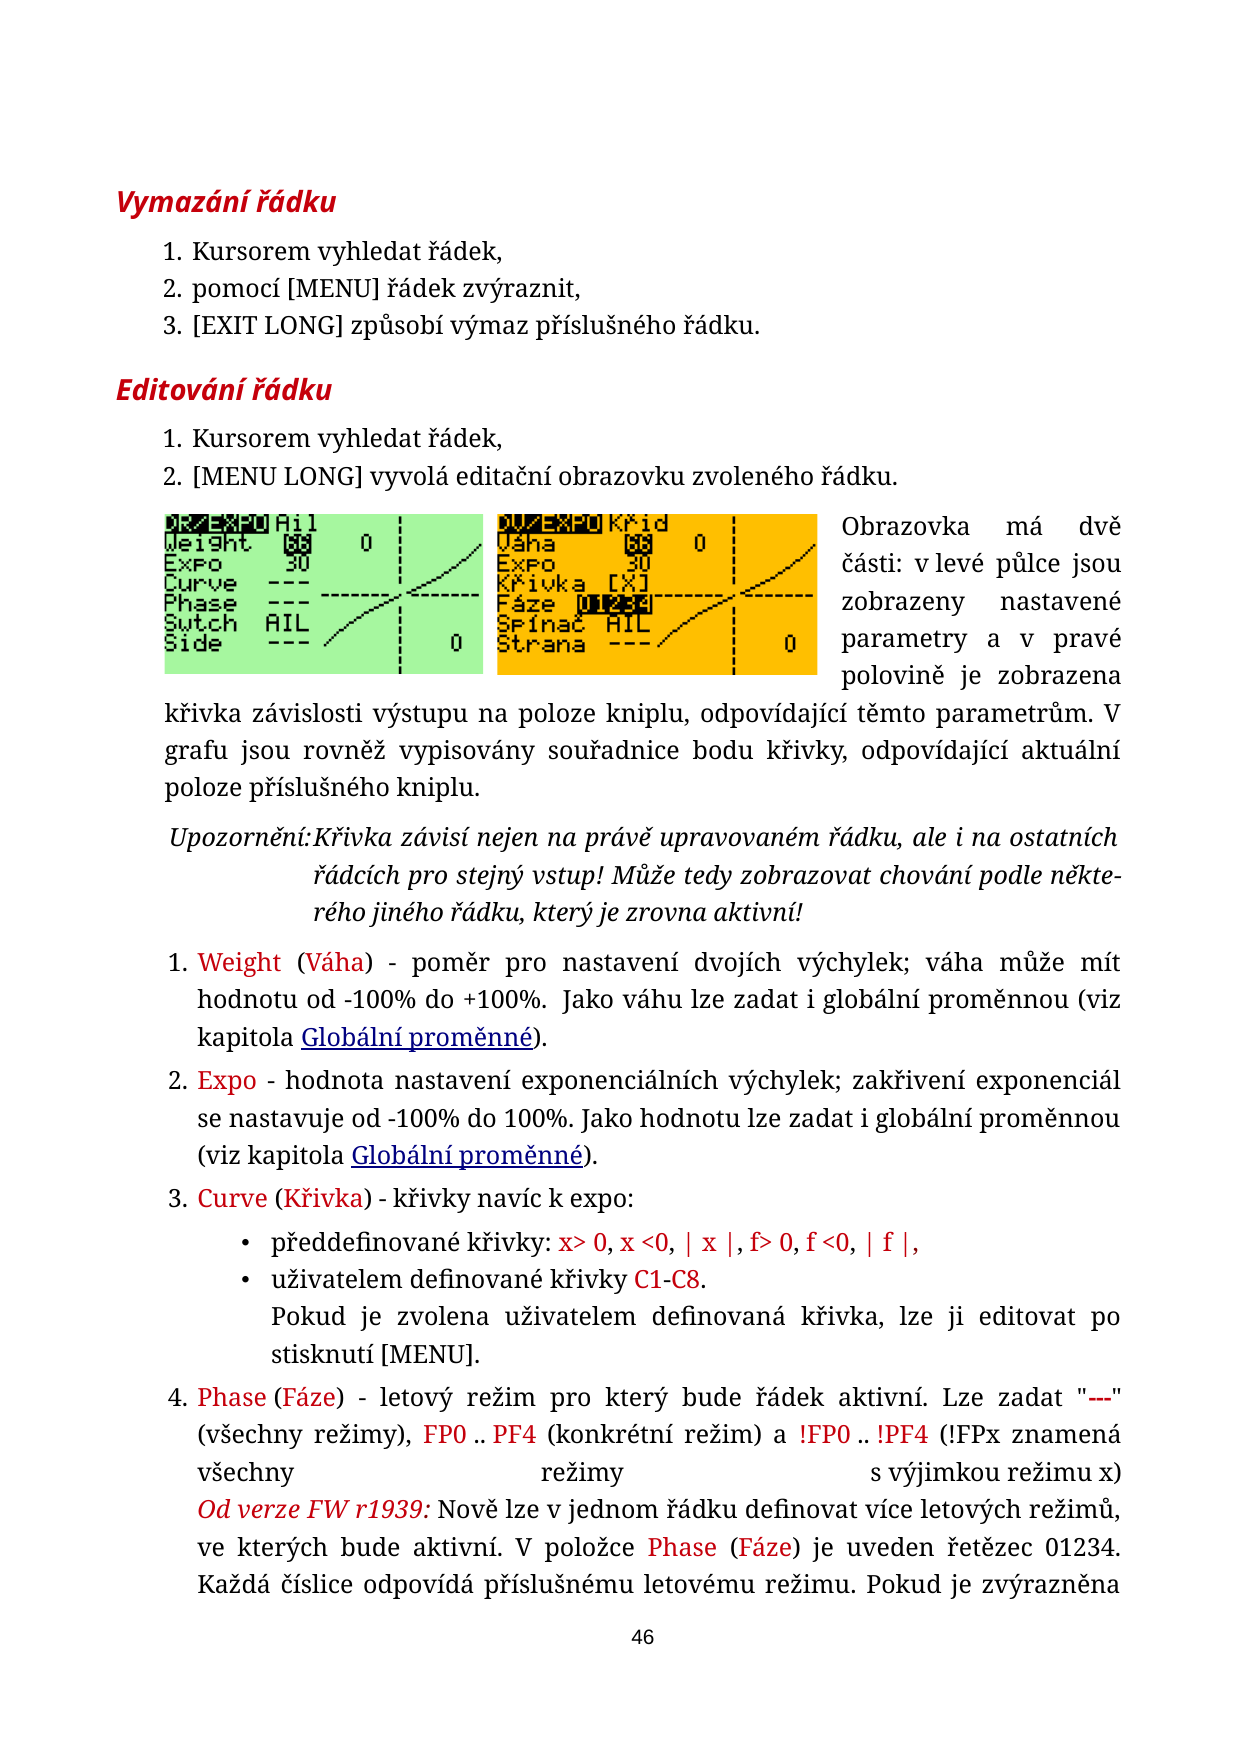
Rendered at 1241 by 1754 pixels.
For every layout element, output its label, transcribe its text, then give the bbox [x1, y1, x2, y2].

list uživatelem definované křivky C1-C8. Pokud je zvolena uživatelem definovaná křivka, lze ji editovat po stisknutí [MENU]. [241, 1262, 1122, 1371]
picture [164, 514, 484, 674]
list [EXIT LONG] způsobí výmaz příslušného řádku. [162, 308, 1122, 342]
text Upozornění: Křivka závisí nejen na právě upravovaném řádku, ale i na ostatních řádcích pro stejný vstup! Může tedy zobrazovat chování podle někte­rého jiného řádku, který je zrovna aktivní! [169, 820, 1122, 929]
list Phase (Fáze) - letový režim pro který bude řádek aktivní. Lze zadat "---" (všechny režimy), FP0 .. PF4 (konkrétní režim) a !FP0 .. !PF4 (!FPx znamená všechny režimy s výjimkou režimu x) Od verze FW r1939: Nově lze v jednom řádku definovat více letových režimů, ve kte­rých bude aktivní. V položce Phase (Fáze) je uveden řetězec 01234. Každá číslice odpovídá příslušnému letovému režimu. Pokud je zvýrazněna [168, 1380, 1122, 1601]
list Curve (Křivka) - křivky navíc k expo: [168, 1181, 1122, 1215]
subtitle Editování řádku [116, 369, 1122, 409]
list Expo - hodnota nastavení exponenciálních výchylek; zakřivení exponenciál se na­stavuje od -100% do 100%. Jako hodnotu lze zadat i globální proměnnou (viz kapitola Globální proměnné). [168, 1063, 1122, 1172]
list Kursorem vyhledat řádek, [162, 421, 1122, 455]
list Weight (Váha) - poměr pro nastavení dvojích výchylek; váha může mít hodnotu od -100% do +100%. Jako váhu lze zadat i globální proměnnou (viz kapitola Globální proměnné). [168, 945, 1122, 1053]
list [MENU LONG] vyvolá editační obrazovku zvoleného řádku. [162, 458, 1122, 492]
subtitle Vymazání řádku [116, 182, 1122, 221]
text Obrazovka má dvě části: v levé půlce jsou zobraze­ny nastavené parametry a v pravé polovině je zob­razena křivka závislosti výstupu na poloze kniplu, odpovídající těmto parametrům. V grafu jsou rovněž vypisovány souřadnice bodu křivky, odpovídající aktuální poloze příslušného kniplu. [164, 675, 1122, 804]
list Kursorem vyhledat řádek, [162, 233, 1122, 267]
list předdefinované křivky: x> 0, x <0, | x |, f> 0, f <0, | f |, [241, 1224, 1122, 1258]
list pomocí [MENU] řádek zvýraznit, [162, 271, 1122, 304]
picture [497, 514, 818, 675]
